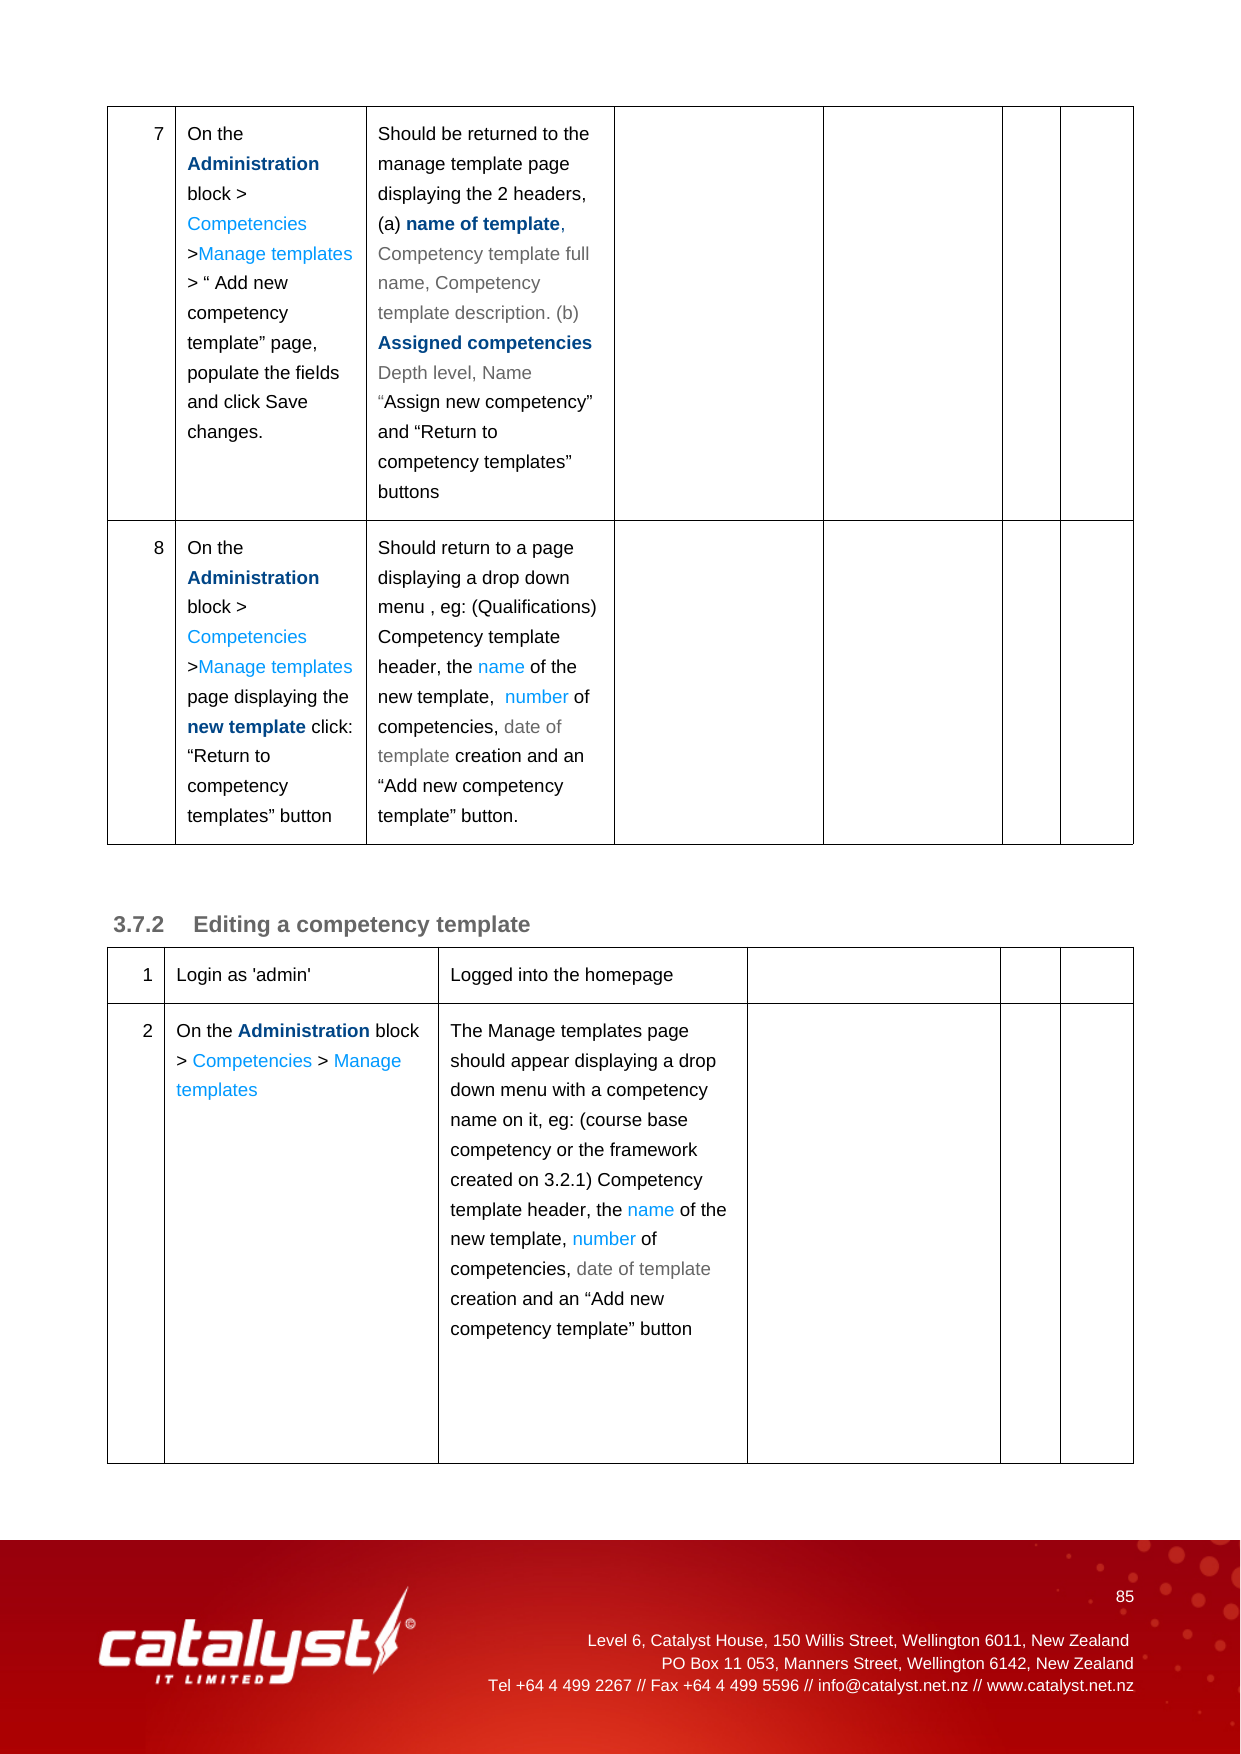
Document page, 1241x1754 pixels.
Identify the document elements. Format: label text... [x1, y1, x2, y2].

table_cell 8 [108, 521, 175, 844]
table_cell [615, 521, 823, 844]
picture [0, 1540, 1241, 1754]
table_cell Should return to a page displaying a drop down menu , eg: (Qualifications) Competency template header, the name of the new template, number of competencies, date of template creation and an “Add new competency template” button. [367, 521, 614, 844]
table_cell 7 [108, 107, 175, 520]
table_header [1001, 948, 1060, 1003]
subtitle Editing a competency template [107, 912, 1103, 938]
table_header [1061, 948, 1133, 1003]
table_cell [748, 1004, 1000, 1463]
table_cell [1061, 1004, 1133, 1463]
table_cell [1061, 521, 1133, 844]
table_cell [1061, 107, 1133, 520]
table_cell 2 [108, 1004, 164, 1463]
table_cell On the Administration block > Competencies > Manage templates [165, 1004, 438, 1463]
table_header [748, 948, 1000, 1003]
table_header 1 [108, 948, 164, 1003]
table_cell Should be returned to the manage template page displaying the 2 headers, (a) name of template, Competency template full name, Competency template description. (b) Assigned competencies Depth level, Name “Assign new competency” and “Return to competency templates” buttons [367, 107, 614, 520]
table_header Logged into the homepage [439, 948, 747, 1003]
table_cell The Manage templates page should appear displaying a drop down menu with a competency name on it, eg: (course base competency or the framework created on 3.2.1) Competency template header, the name of the new template, number of competencies, date of template creation and an “Add new competency template” button [439, 1004, 747, 1463]
table_cell [615, 107, 823, 520]
table_cell On the Administration block > Competencies >Manage templates > “ Add new competency template” page, populate the fields and click Save changes. [176, 107, 366, 520]
table_cell [1001, 1004, 1060, 1463]
table_cell [824, 107, 1002, 520]
table_header Login as 'admin' [165, 948, 438, 1003]
table_cell On the Administration block > Competencies >Manage templates page displaying the new template click: “Return to competency templates” button [176, 521, 366, 844]
table_cell [1003, 521, 1060, 844]
table_cell [824, 521, 1002, 844]
table_cell [1003, 107, 1060, 520]
